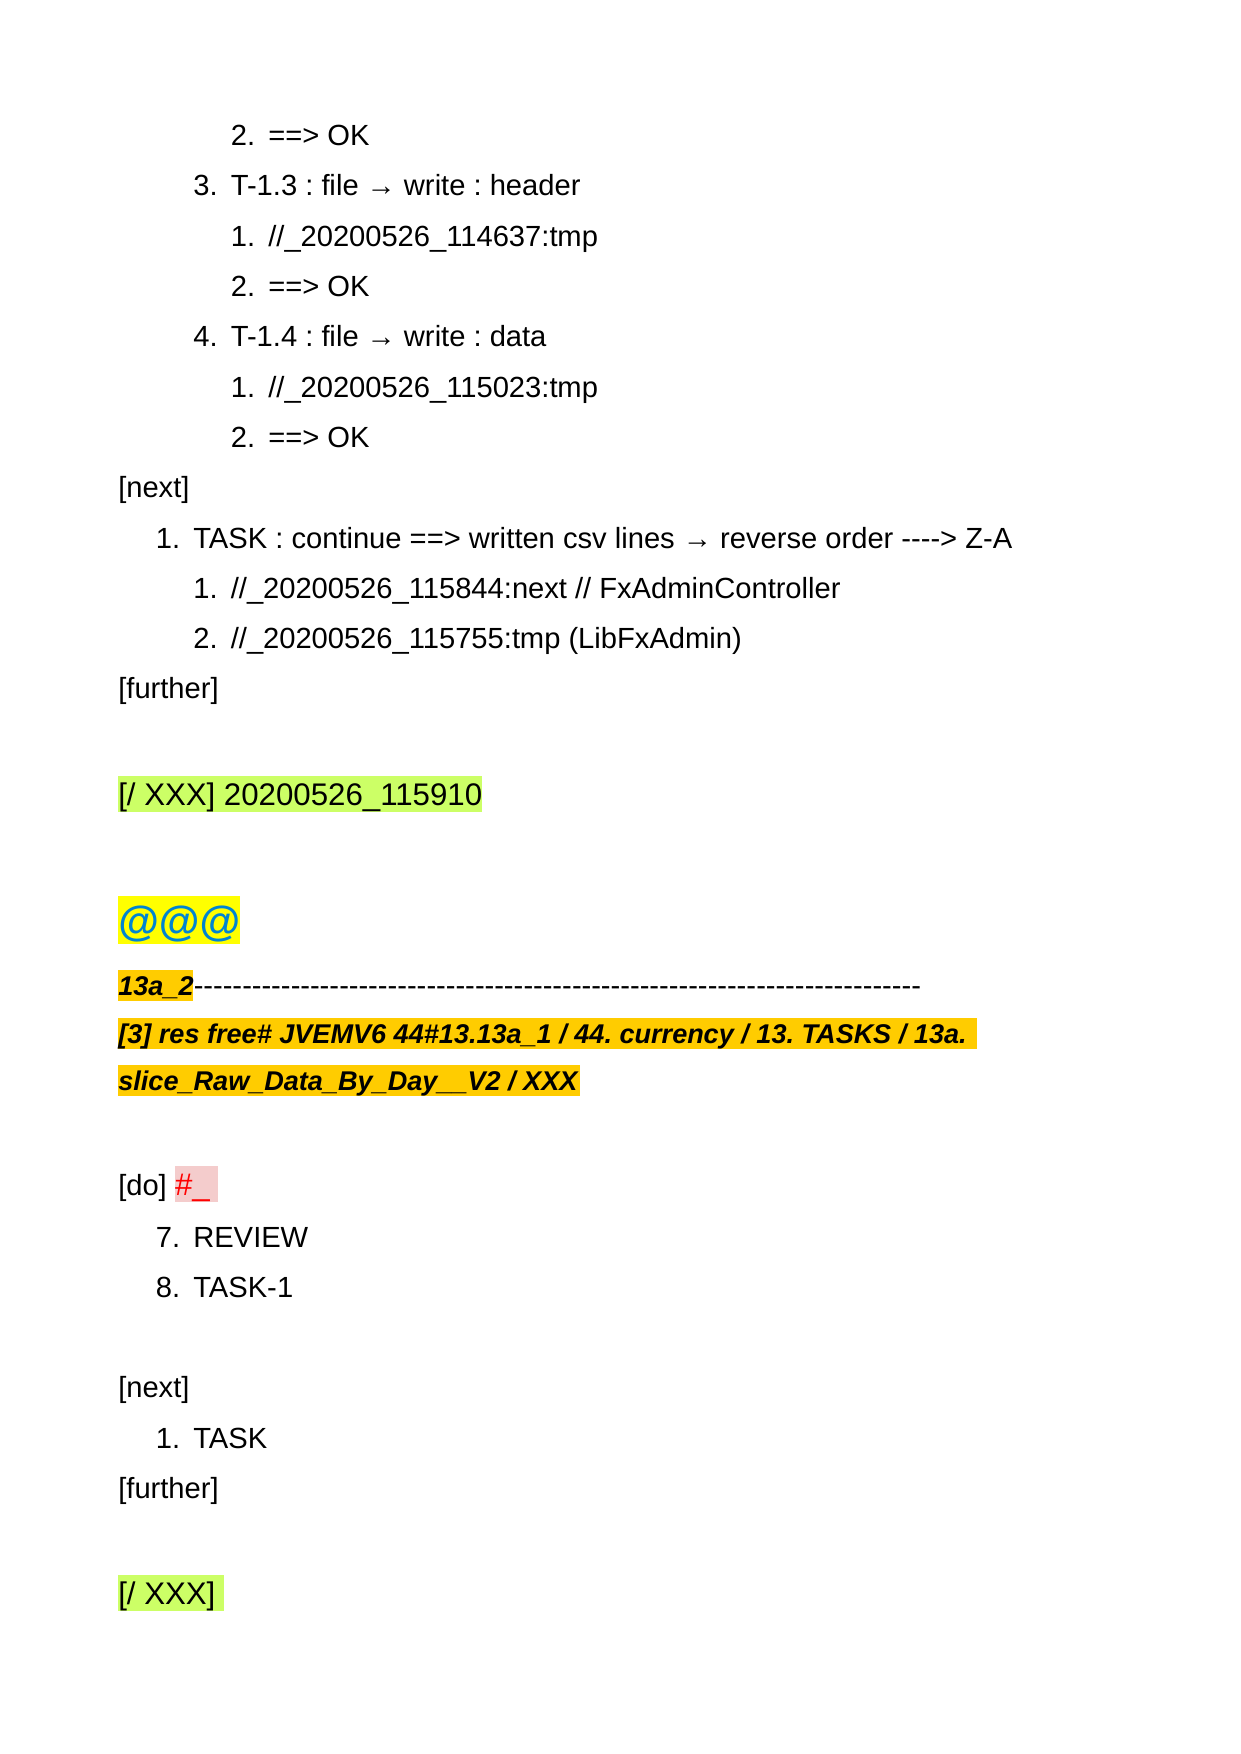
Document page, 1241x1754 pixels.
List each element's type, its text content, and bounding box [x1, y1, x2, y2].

text [further] [118, 672, 1122, 705]
list //_20200526_115023:tmp [231, 370, 1122, 403]
list TASK [156, 1421, 1122, 1454]
text @@@ [118, 896, 1122, 944]
text [3] res free# JVEMV6 44#13.13a_1 / 44. currency / 13. TASKS / 13a. slice_Raw_Data_By_Day__V2 / XXX [118, 1018, 1122, 1096]
list //_20200526_115844:next // FxAdminController [193, 571, 1122, 604]
list REVIEW [156, 1219, 1122, 1253]
list ==> OK [231, 118, 1122, 152]
text [/ XXX] 20200526_115910 [118, 722, 1122, 812]
list ==> OK [231, 420, 1122, 453]
list ==> OK [231, 269, 1122, 303]
text [further] [118, 1471, 1122, 1505]
text [/ XXX] [118, 1521, 1122, 1611]
list T-1.4 : file → write : data [193, 319, 1122, 353]
text [next] [118, 1371, 1122, 1404]
list T-1.3 : file → write : header [193, 168, 1122, 202]
list TASK-1 [156, 1270, 1122, 1303]
list //_20200526_115755:tmp (LibFxAdmin) [193, 621, 1122, 655]
list TASK : continue ==> written csv lines → reverse order ----> Z-A [156, 521, 1122, 554]
text [next] [118, 470, 1122, 504]
text 13a_2--------------------------------------------------------------------------- [118, 968, 1122, 1001]
list //_20200526_114637:tmp [231, 219, 1122, 252]
text [do] #_ [118, 1166, 1122, 1202]
